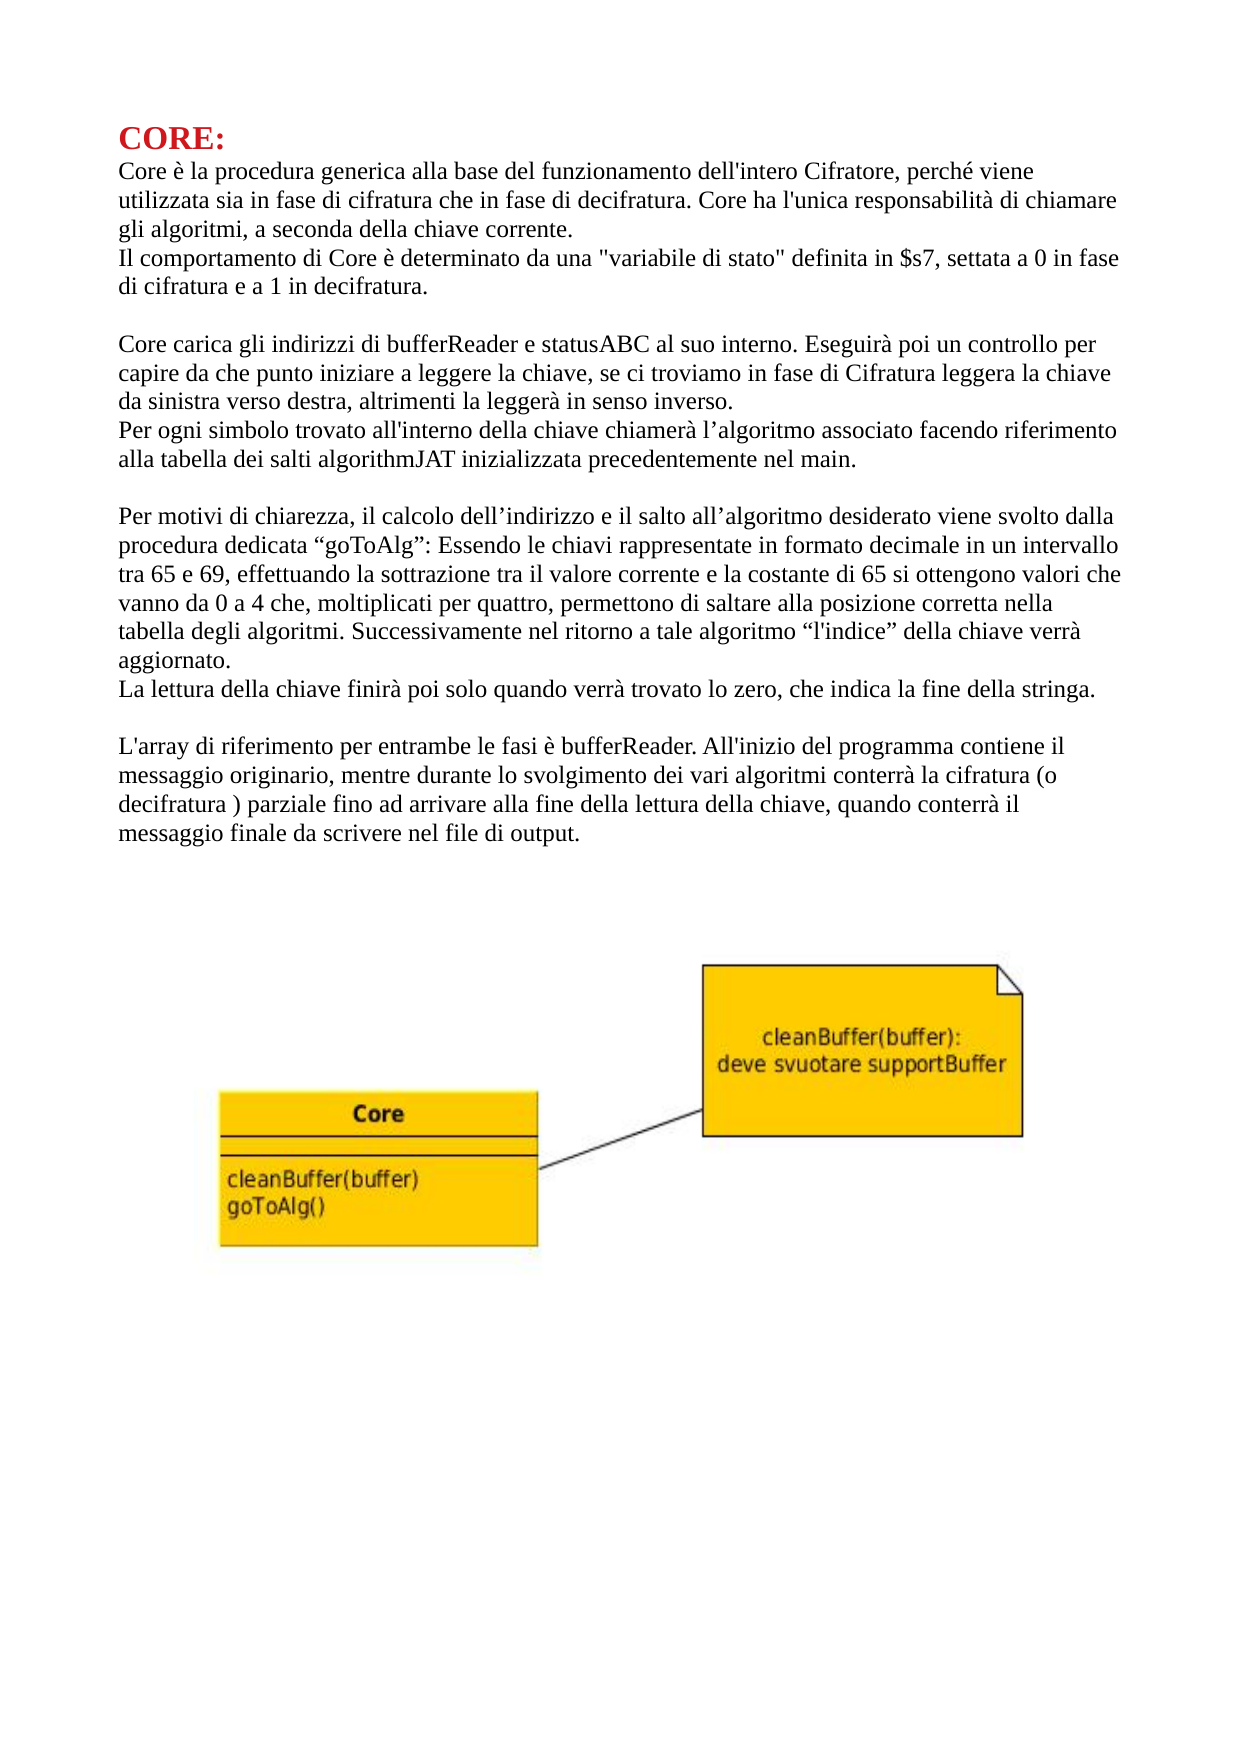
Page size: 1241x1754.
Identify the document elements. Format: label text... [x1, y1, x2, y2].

text La lettura della chiave finirà poi solo quando verrà trovato lo zero, che indica la fine della stringa. [118, 674, 1122, 703]
text Per motivi di chiarezza, il calcolo dell’indirizzo e il salto all’algoritmo desiderato viene svolto dalla procedura dedicata “goToAlg”: Essendo le chiavi rappresentate in formato decimale in un intervallo tra 65 e 69, effettuando la sottrazione tra il valore corrente e la costante di 65 si ottengono valori che vanno da 0 a 4 che, moltiplicati per quattro, permettono di saltare alla posizione corretta nella tabella degli algoritmi. Successivamente nel ritorno a tale algoritmo “l'indice” della chiave verrà aggiornato. [118, 501, 1122, 674]
text L'array di riferimento per entrambe le fasi è bufferReader. All'inizio del programma contiene il messaggio originario, mentre durante lo svolgimento dei vari algoritmi conterrà la cifratura (o decifratura ) parziale fino ad arrivare alla fine della lettura della chiave, quando conterrà il messaggio finale da scrivere nel file di output. [118, 731, 1122, 846]
text Per ogni simbolo trovato all'interno della chiave chiamerà l’algoritmo associato facendo riferimento alla tabella dei salti algorithmJAT inizializzata precedentemente nel main. [118, 415, 1122, 473]
text Il comportamento di Core è determinato da una "variabile di stato" definita in $s7, settata a 0 in fase di cifratura e a 1 in decifratura. [118, 243, 1122, 300]
text CORE: [118, 118, 1122, 156]
text Core è la procedura generica alla base del funzionamento dell'intero Cifratore, perché viene utilizzata sia in fase di cifratura che in fase di decifratura. Core ha l'unica responsabilità di chiamare gli algoritmi, a seconda della chiave corrente. [118, 156, 1122, 243]
picture [194, 936, 1047, 1276]
text Core carica gli indirizzi di bufferReader e statusABC al suo interno. Eseguirà poi un controllo per capire da che punto iniziare a leggere la chiave, se ci troviamo in fase di Cifratura leggera la chiave da sinistra verso destra, altrimenti la leggerà in senso inverso. [118, 329, 1122, 415]
